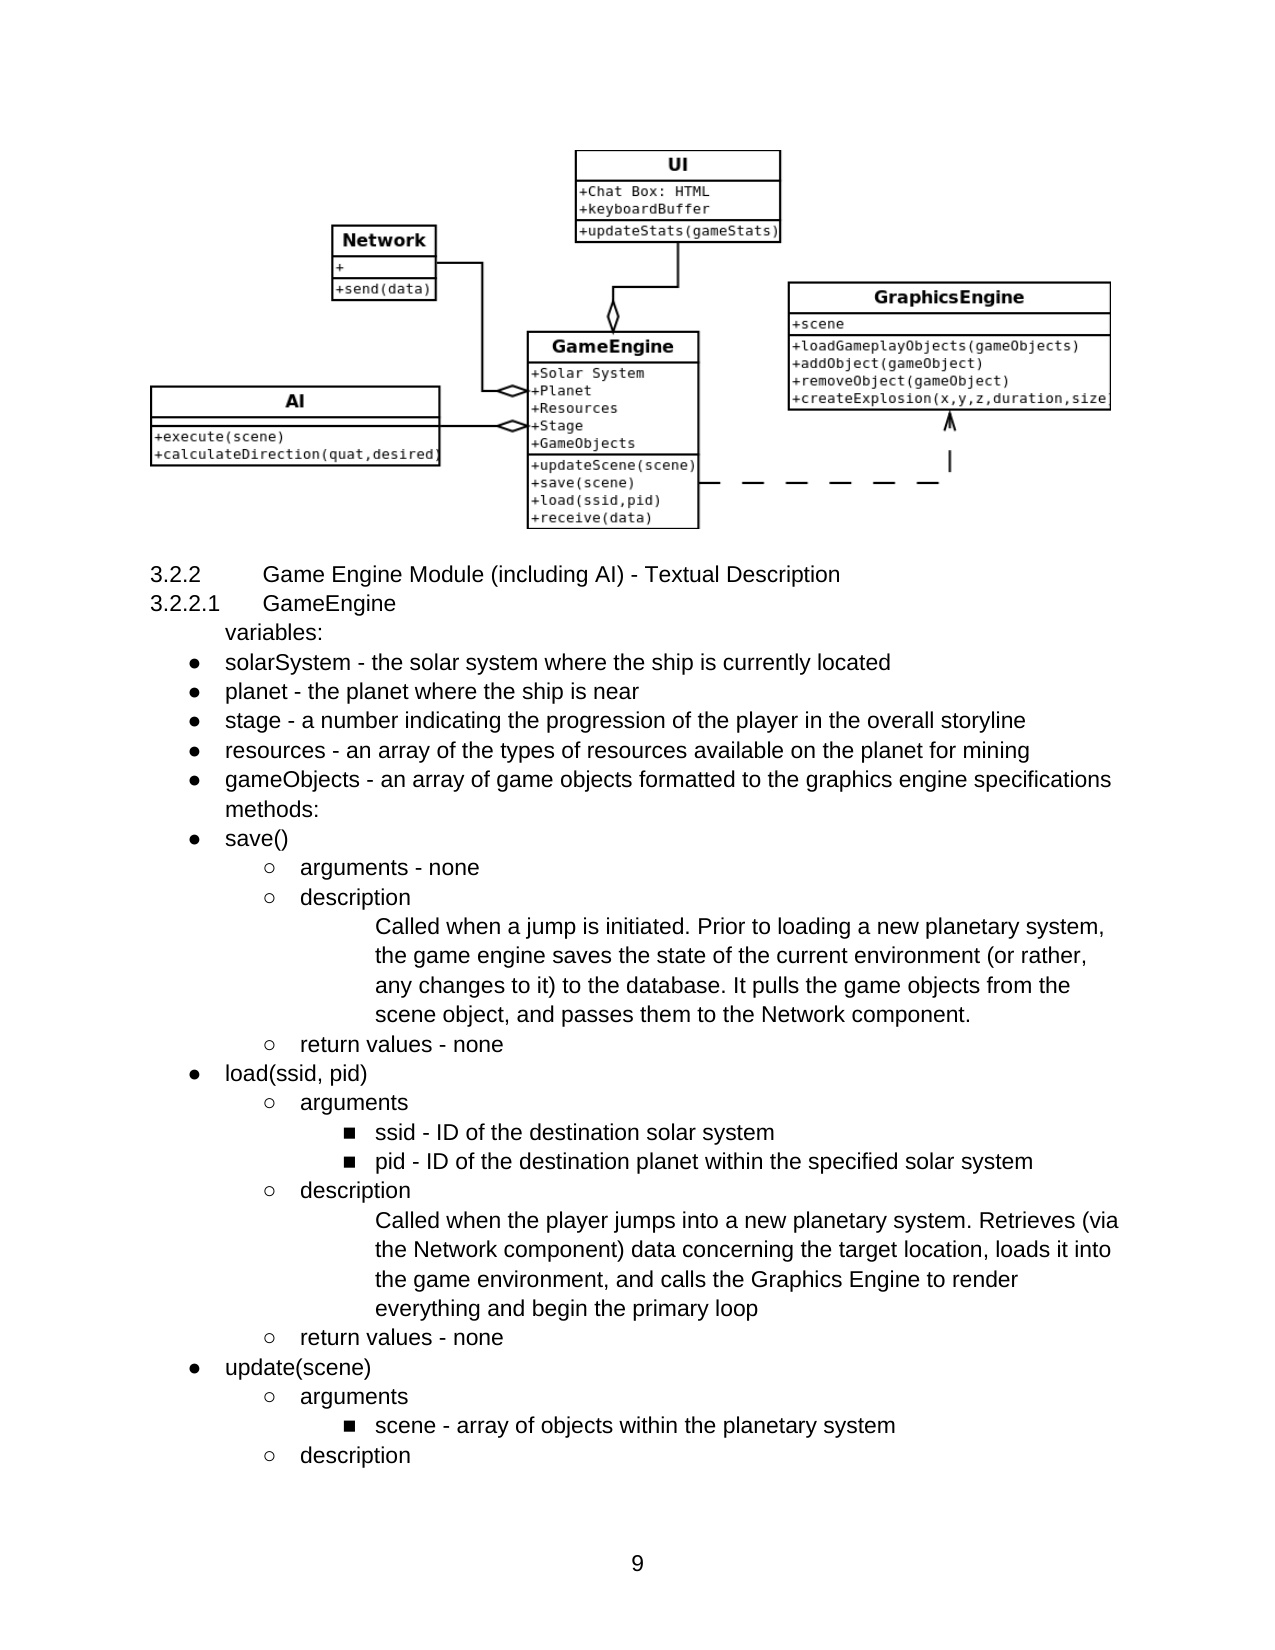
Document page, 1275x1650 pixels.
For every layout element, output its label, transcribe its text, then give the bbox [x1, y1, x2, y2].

text Called when the player jumps into a new planetary system. Retrieves (via the Network component) data concerning the target location, loads it into the game environment, and calls the Graphics Engine to render everything and begin the primary loop [375, 1207, 1125, 1321]
list resources - an array of the types of resources available on the planet for mining [187, 737, 1125, 763]
list solarSystem - the solar system where the ship is currently located [187, 649, 1125, 675]
list return values - none [262, 1031, 1125, 1057]
list load(ssid, pid) [187, 1061, 1125, 1086]
list description [262, 1178, 1125, 1204]
list ssid - ID of the destination solar system [150, 1119, 1125, 1145]
list arguments [262, 1384, 1125, 1409]
list scene - array of objects within the planetary system [150, 1413, 1125, 1439]
list update(scene) [187, 1354, 1125, 1380]
list description [262, 1442, 1125, 1468]
text variables: [225, 620, 1125, 646]
picture [150, 150, 1111, 529]
list arguments - none [262, 855, 1125, 881]
list arguments [262, 1090, 1125, 1116]
list description [262, 884, 1125, 910]
list planet - the planet where the ship is near [187, 679, 1125, 704]
list gameObjects - an array of game objects formatted to the graphics engine specifications [187, 767, 1125, 792]
text Called when a jump is initiated. Prior to loading a new planetary system, the game engine saves the state of the current environment (or rather, any changes to it) to the database. It pulls the game objects from the scene object, and passes them to the Network component. [375, 914, 1125, 1027]
text 3.2.2.1 GameEngine [150, 591, 1125, 616]
text 3.2.2 Game Engine Module (including AI) - Textual Description [150, 561, 1125, 587]
list pid - ID of the destination planet within the specified solar system [150, 1149, 1125, 1174]
list save() [187, 826, 1125, 851]
text methods: [225, 796, 1125, 822]
list stage - a number indicating the progression of the player in the overall storyline [187, 708, 1125, 734]
list return values - none [262, 1325, 1125, 1351]
